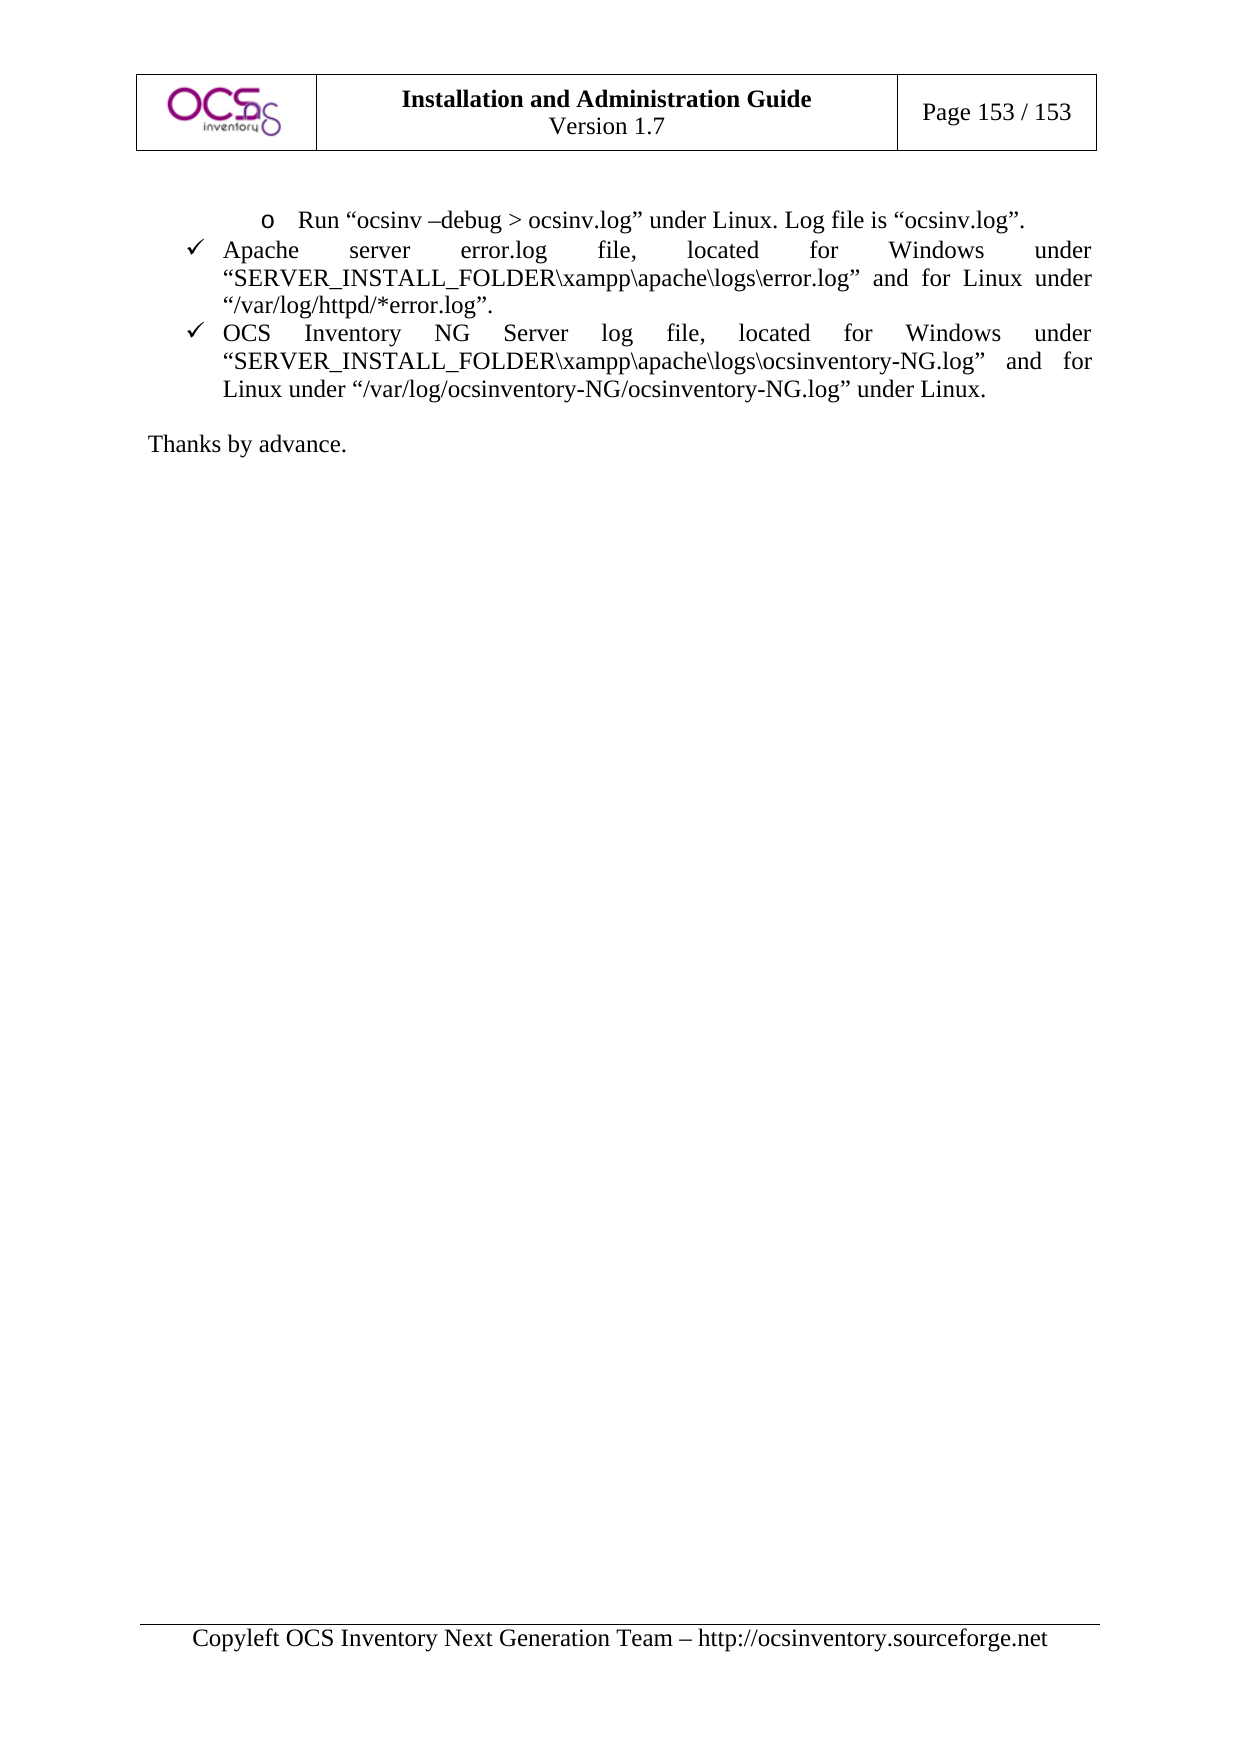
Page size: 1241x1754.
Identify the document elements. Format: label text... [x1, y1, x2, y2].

list OCS Inventory NG Server log file, located for Windows under “SERVER_INSTALL_FOLDER\xampp\apache\logs\ocsinventory-NG.log” and for Linux under “/var/log/ocsinventory-NG/ocsinventory-NG.log” under Linux. [185, 319, 1092, 402]
text Thanks by advance. [148, 430, 1092, 458]
list Apache server error.log file, located for Windows under “SERVER_INSTALL_FOLDER\xampp\apache\logs\error.log” and for Linux under “/var/log/httpd/*error.log”. [185, 236, 1092, 319]
picture [163, 83, 286, 141]
list Run “ocsinv –debug > ocsinv.log” under Linux. Log file is “ocsinv.log”. [260, 206, 1092, 236]
